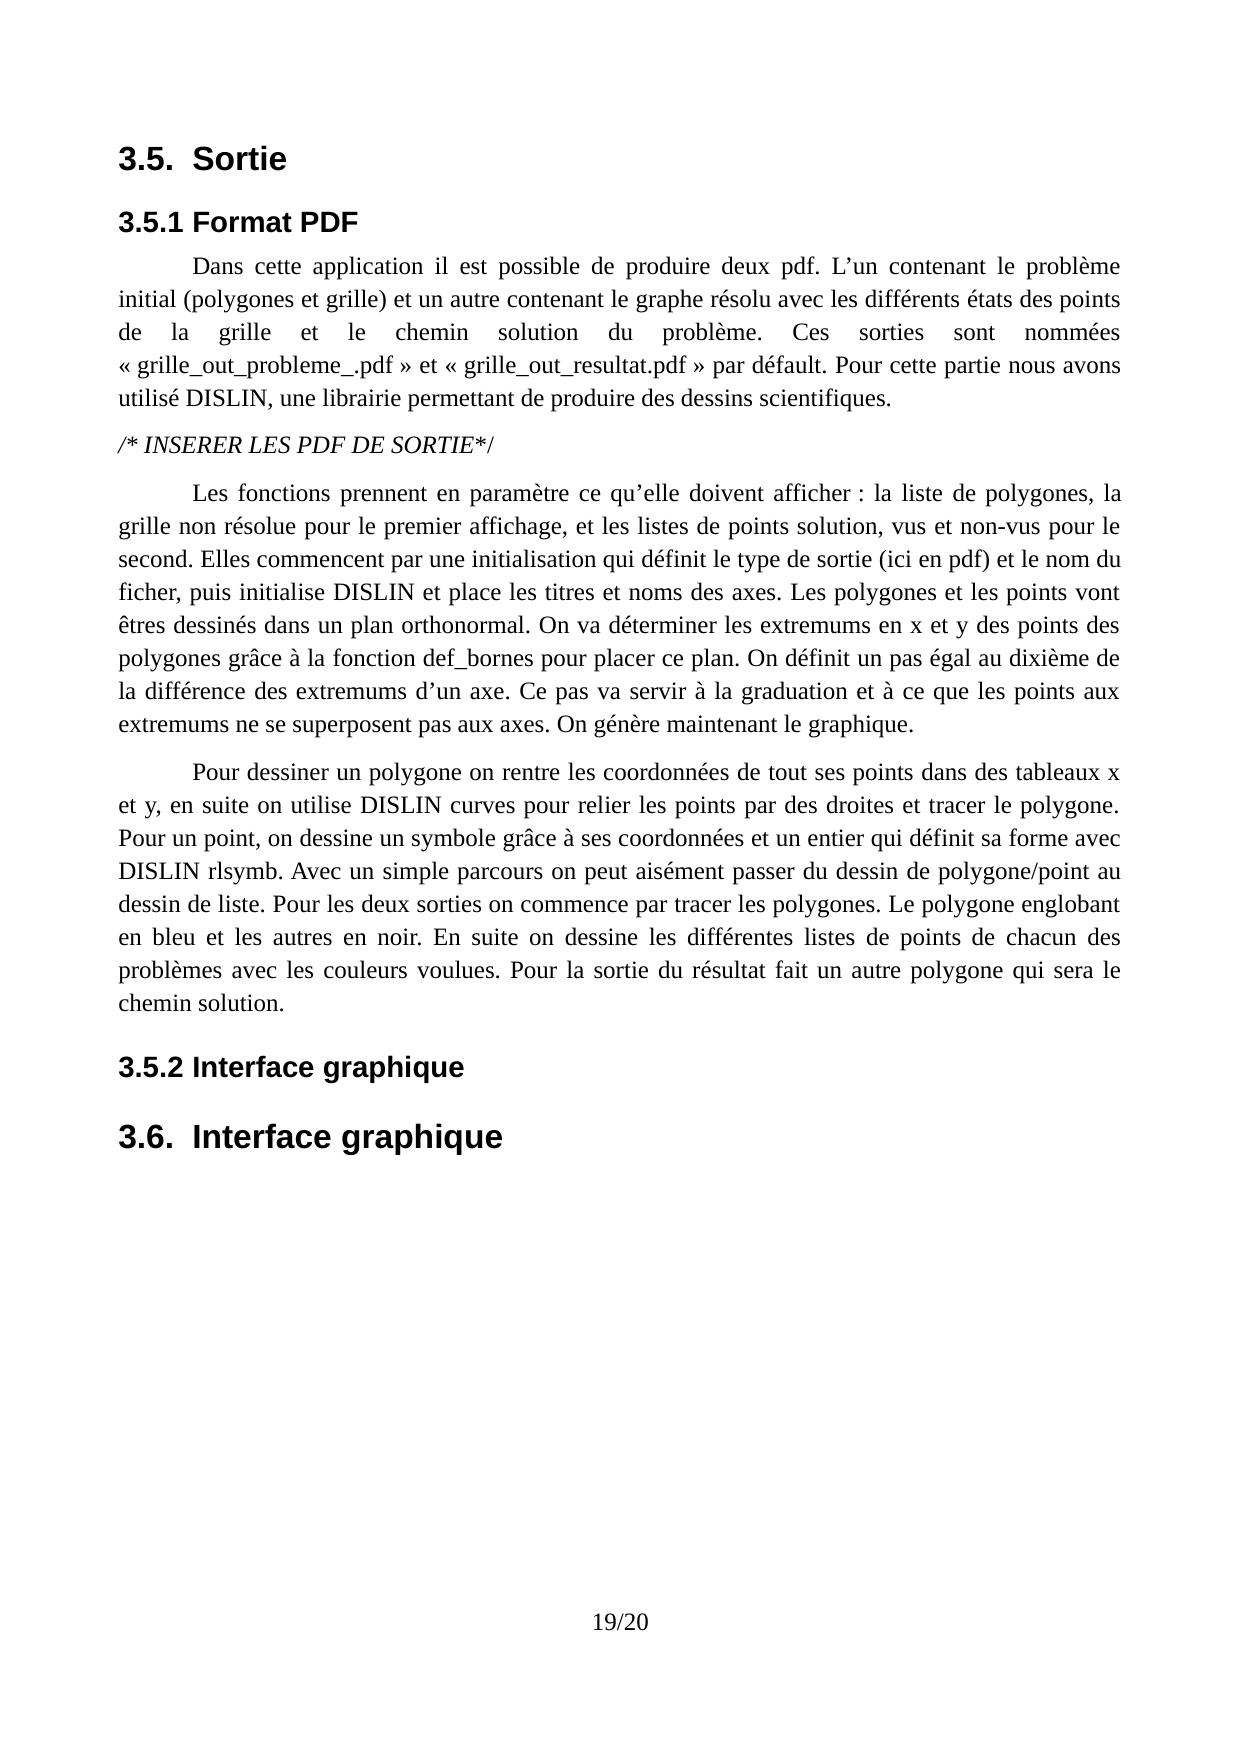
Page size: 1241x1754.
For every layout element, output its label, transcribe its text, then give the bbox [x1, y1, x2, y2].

text Pour dessiner un polygone on rentre les coordonnées de tout ses points dans des tableaux x et y, en suite on utilise DISLIN curves pour relier les points par des droites et tracer le polygone. Pour un point, on dessine un symbole grâce à ses coordonnées et un entier qui définit sa forme avec DISLIN rlsymb. Avec un simple parcours on peut aisément passer du dessin de polygone/point au dessin de liste. Pour les deux sorties on commence par tracer les polygones. Le polygone englobant en bleu et les autres en noir. En suite on dessine les différentes listes de points de chacun des problèmes avec les couleurs voulues. Pour la sortie du résultat fait un autre polygone qui sera le chemin solution. [118, 757, 1122, 1017]
subtitle Interface graphique [118, 1117, 1122, 1156]
subtitle Interface graphique [118, 1050, 1122, 1084]
text /* INSERER LES PDF DE SORTIE*/ [118, 431, 1122, 459]
text Les fonctions prennent en paramètre ce qu’elle doivent afficher : la liste de polygones, la grille non résolue pour le premier affichage, et les listes de points solution, vus et non-vus pour le second. Elles commencent par une initialisation qui définit le type de sortie (ici en pdf) et le nom du ficher, puis initialise DISLIN et place les titres et noms des axes. Les polygones et les points vont êtres dessinés dans un plan orthonormal. On va déterminer les extremums en x et y des points des polygones grâce à la fonction def_bornes pour placer ce plan. On définit un pas égal au dixième de la différence des extremums d’un axe. Ce pas va servir à la graduation et à ce que les points aux extremums ne se superposent pas aux axes. On génère maintenant le graphique. [118, 478, 1122, 738]
subtitle Sortie [118, 139, 1122, 178]
subtitle Format PDF [118, 205, 1122, 238]
text Dans cette application il est possible de produire deux pdf. L’un contenant le problème initial (polygones et grille) et un autre contenant le graphe résolu avec les différents états des points de la grille et le chemin solution du problème. Ces sorties sont nommées « grille_out_probleme_.pdf » et « grille_out_resultat.pdf » par défault. Pour cette partie nous avons utilisé DISLIN, une librairie permettant de produire des dessins scientifiques. [118, 251, 1122, 412]
